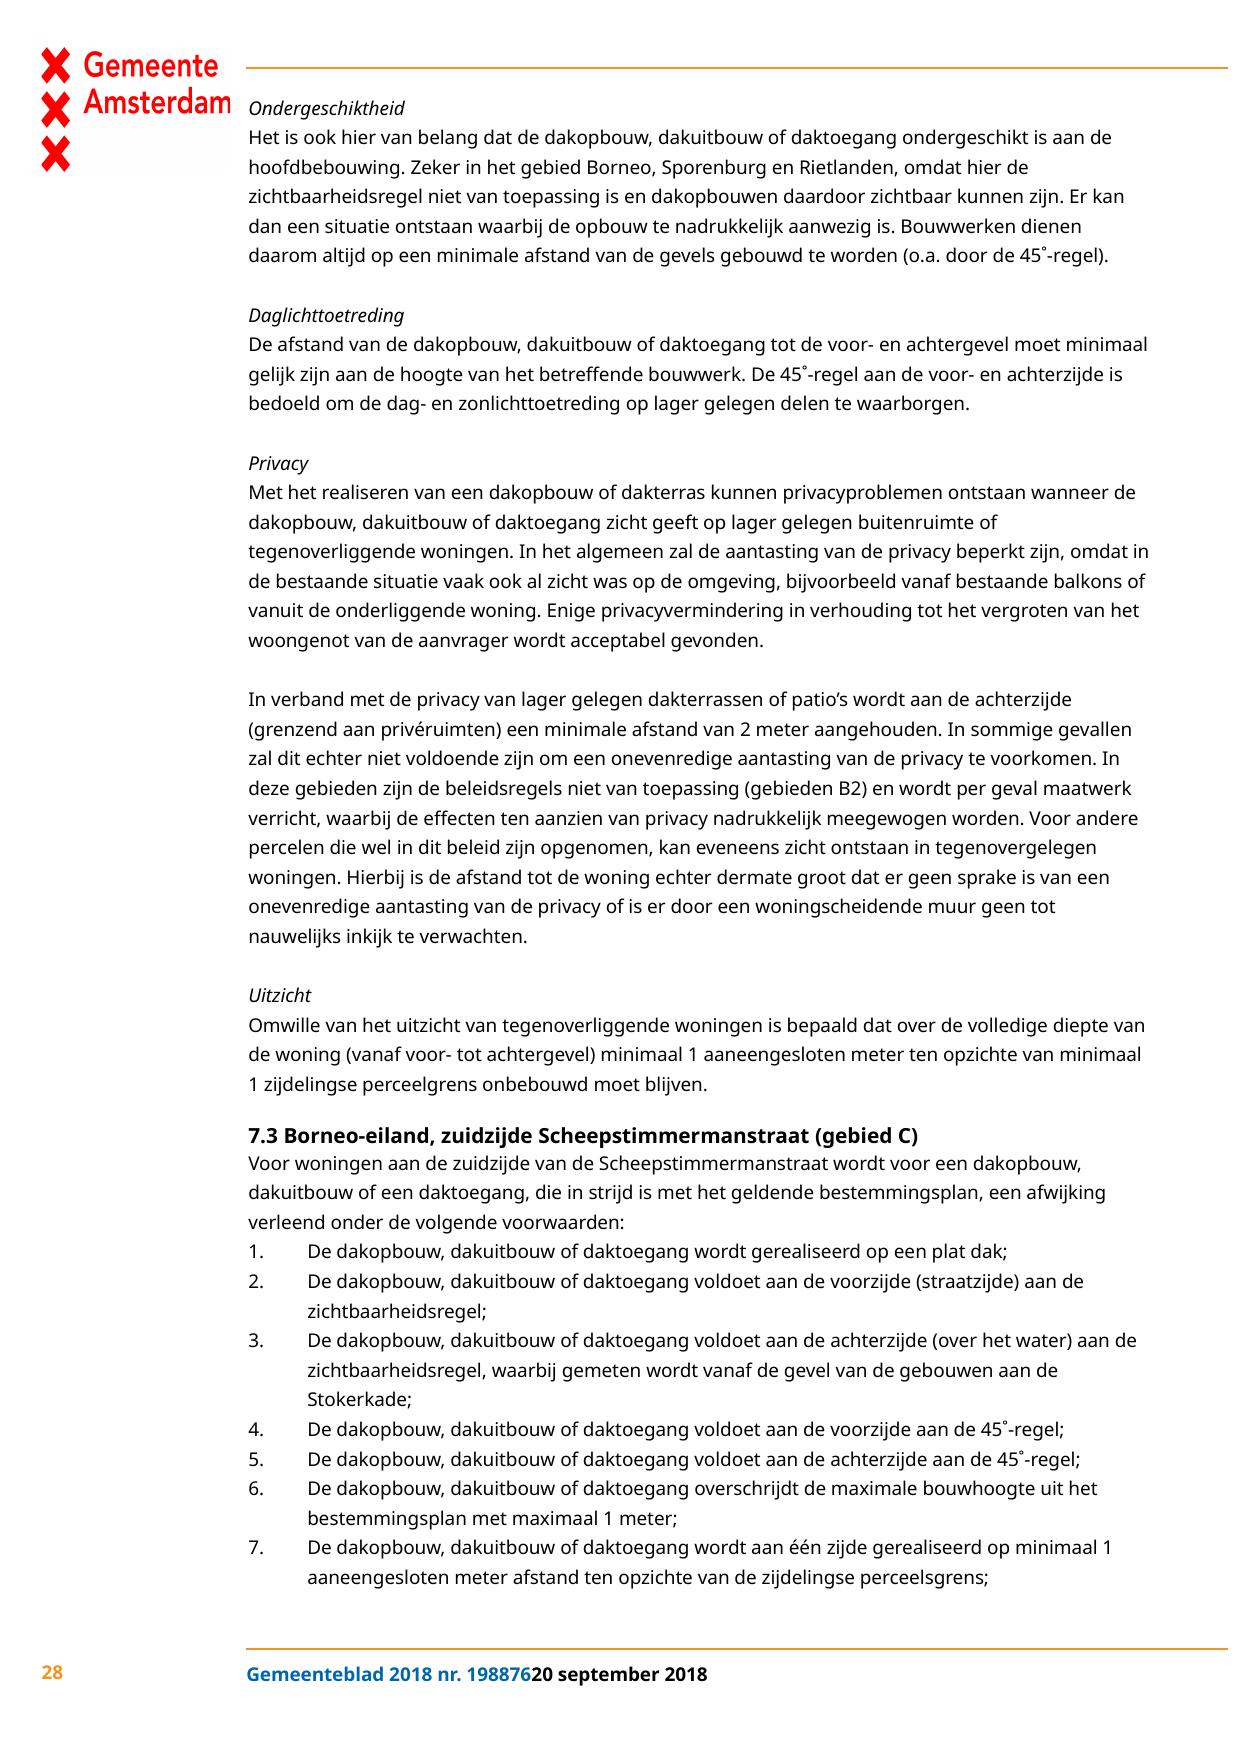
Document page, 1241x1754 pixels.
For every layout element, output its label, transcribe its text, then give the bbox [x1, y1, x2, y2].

list De dakopbouw, dakuitbouw of daktoegang voldoet aan de voorzijde (straatzijde) aan de zichtbaarheidsregel; [248, 1268, 1152, 1323]
text Met het realiseren van een dakopbouw of dakterras kunnen privacyproblemen ontstaan wanneer de dakopbouw, dakuitbouw of daktoegang zicht geeft op lager gelegen buitenruimte of tegenoverliggende woningen. In het algemeen zal de aantasting van de privacy beperkt zijn, omdat in de bestaande situatie vaak ook al zicht was op de omgeving, bijvoorbeeld vanaf bestaande balkons of vanuit de onderliggende woning. Enige privacyvermindering in verhouding tot het vergroten van het woongenot van de aanvrager wordt acceptabel gevonden. [248, 479, 1152, 653]
picture [41, 47, 231, 172]
text De afstand van de dakopbouw, dakuitbouw of daktoegang tot de voor- en achtergevel moet minimaal gelijk zijn aan de hoogte van het betreffende bouwwerk. De 45˚-regel aan de voor- en achterzijde is bedoeld om de dag- en zonlichttoetreding op lager gelegen delen te waarborgen. [248, 331, 1152, 416]
text Uitzicht [248, 982, 1152, 1008]
text Ondergeschiktheid [248, 95, 1152, 121]
text Het is ook hier van belang dat de dakopbouw, dakuitbouw of daktoegang ondergeschikt is aan de hoofdbebouwing. Zeker in het gebied Borneo, Sporenburg en Rietlanden, omdat hier de zichtbaarheidsregel niet van toepassing is en dakopbouwen daardoor zichtbaar kunnen zijn. Er kan dan een situatie ontstaan waarbij de opbouw te nadrukkelijk aanwezig is. Bouwwerken dienen daarom altijd op een minimale afstand van de gevels gebouwd te worden (o.a. door de 45˚-regel). [248, 124, 1152, 268]
list De dakopbouw, dakuitbouw of daktoegang overschrijdt de maximale bouwhoogte uit het bestemmingsplan met maximaal 1 meter; [248, 1475, 1152, 1531]
text Daglichttoetreding [248, 302, 1152, 328]
text In verband met de privacy van lager gelegen dakterrassen of patio’s wordt aan de achterzijde (grenzend aan privéruimten) een minimale afstand van 2 meter aangehouden. In sommige gevallen zal dit echter niet voldoende zijn om een onevenredige aantasting van de privacy te voorkomen. In deze gebieden zijn de beleidsregels niet van toepassing (gebieden B2) en wordt per geval maatwerk verricht, waarbij de effecten ten aanzien van privacy nadrukkelijk meegewogen worden. Voor andere percelen die wel in dit beleid zijn opgenomen, kan eveneens zicht ontstaan in tegenovergelegen woningen. Hierbij is de afstand tot de woning echter dermate groot dat er geen sprake is van een onevenredige aantasting van de privacy of is er door een woningscheidende muur geen tot nauwelijks inkijk te verwachten. [248, 686, 1152, 949]
list De dakopbouw, dakuitbouw of daktoegang wordt aan één zijde gerealiseerd op minimaal 1 aaneengesloten meter afstand ten opzichte van de zijdelingse perceelsgrens; [248, 1534, 1152, 1590]
list De dakopbouw, dakuitbouw of daktoegang voldoet aan de achterzijde aan de 45˚-regel; [248, 1446, 1152, 1471]
text Privacy [248, 450, 1152, 476]
list De dakopbouw, dakuitbouw of daktoegang voldoet aan de voorzijde aan de 45˚-regel; [248, 1416, 1152, 1442]
list De dakopbouw, dakuitbouw of daktoegang voldoet aan de achterzijde (over het water) aan de zichtbaarheidsregel, waarbij gemeten wordt vanaf de gevel van de gebouwen aan de Stokerkade; [248, 1327, 1152, 1412]
list De dakopbouw, dakuitbouw of daktoegang wordt gerealiseerd op een plat dak; [248, 1239, 1152, 1264]
text Voor woningen aan de zuidzijde van de Scheepstimmermanstraat wordt voor een dakopbouw, dakuitbouw of een daktoegang, die in strijd is met het geldende bestemmingsplan, een afwijking verleend onder de volgende voorwaarden: [248, 1150, 1152, 1235]
text 7.3 Borneo-eiland, zuidzijde Scheepstimmermanstraat (gebied C) [248, 1121, 1152, 1150]
text Omwille van het uitzicht van tegenoverliggende woningen is bepaald dat over de volledige diepte van de woning (vanaf voor- tot achtergevel) minimaal 1 aaneengesloten meter ten opzichte van minimaal 1 zijdelingse perceelgrens onbebouwd moet blijven. [248, 1012, 1152, 1097]
